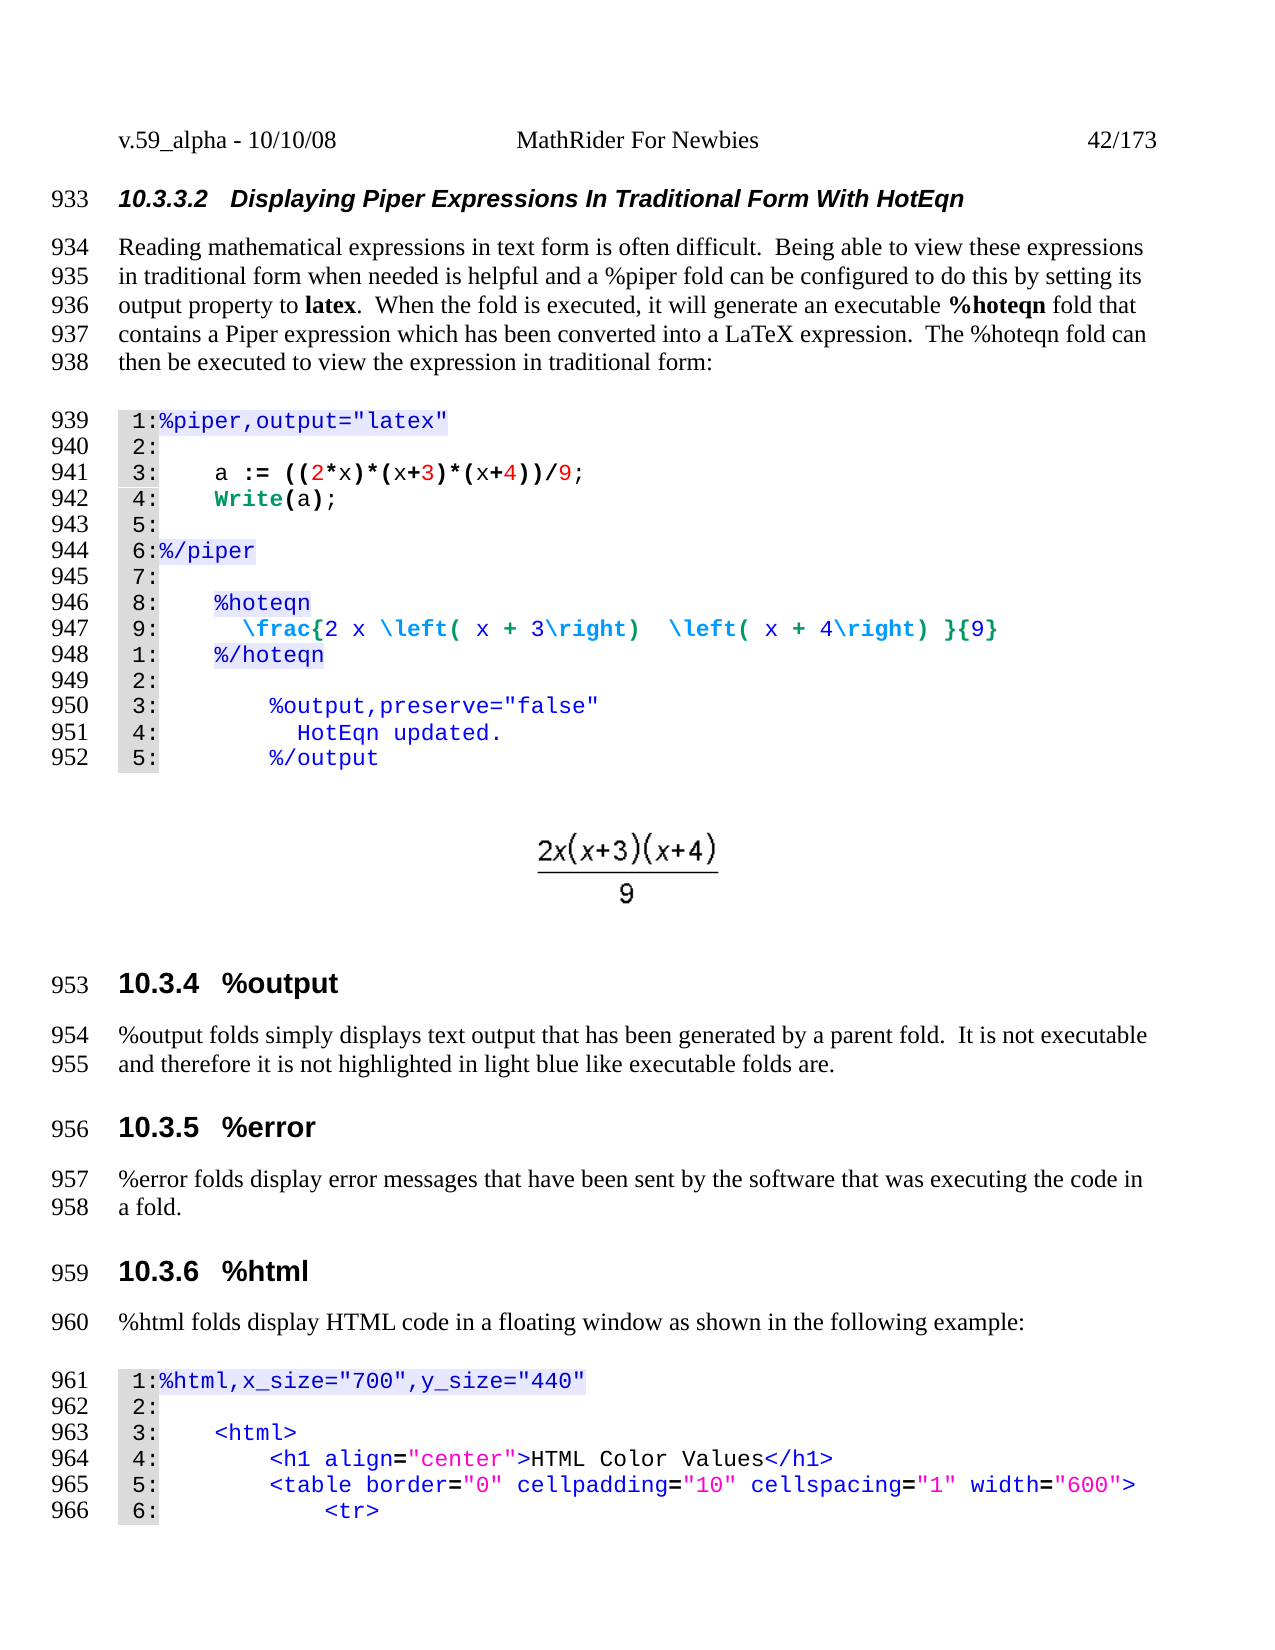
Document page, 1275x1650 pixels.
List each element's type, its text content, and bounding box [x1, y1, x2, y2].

text 3: <html> [118, 1421, 1157, 1447]
subtitle %output [118, 967, 1157, 1000]
subtitle Displaying Piper Expressions In Traditional Form With HotEqn [118, 184, 1157, 212]
text %error folds display error messages that have been sent by the software that was executing the code in a fold. [118, 1164, 1157, 1221]
text 5: %/output [118, 747, 1157, 773]
subtitle %html [118, 1254, 1157, 1287]
text 1:%piper,output="latex" [118, 409, 1157, 436]
text 6:%/piper [118, 539, 1157, 565]
text 3: %output,preserve="false" [118, 695, 1157, 721]
text 2: [118, 669, 1157, 695]
text 2: [118, 436, 1157, 461]
text 5: [118, 513, 1157, 539]
text 3: a := ((2*x)*(x+3)*(x+4))/9; [118, 461, 1157, 487]
text Reading mathematical expressions in text form is often difficult. Being able to view these expressions in traditional form when needed is helpful and a %piper fold can be configured to do this by setting its output property to latex. When the fold is executed, it will generate an executable %hoteqn fold that contains a Piper expression which has been converted into a LaTeX expression. The %hoteqn fold can then be executed to view the expression in traditional form: [118, 232, 1157, 376]
text 4: <h1 align="center">HTML Color Values</h1> [118, 1447, 1157, 1473]
text 5: <table border="0" cellpadding="10" cellspacing="1" width="600"> [118, 1473, 1157, 1499]
text %output folds simply displays text output that has been generated by a parent fold. It is not executable and therefore it is not highlighted in light blue like executable folds are. [118, 1020, 1157, 1078]
text 9: \frac{2 x \left( x + 3\right) \left( x + 4\right) }{9} [118, 617, 1157, 643]
text 4: HotEqn updated. [118, 721, 1157, 747]
text 7: [118, 565, 1157, 591]
picture [534, 828, 741, 916]
text 4: Write(a); [118, 487, 1157, 513]
text 1: %/hoteqn [118, 643, 1157, 669]
text 1:%html,x_size="700",y_size="440" [118, 1369, 1157, 1395]
text 8: %hoteqn [118, 591, 1157, 617]
subtitle %error [118, 1110, 1157, 1144]
text %html folds display HTML code in a floating window as shown in the following example: [118, 1307, 1157, 1336]
text 2: [118, 1395, 1157, 1421]
text 6: <tr> [118, 1499, 1157, 1525]
